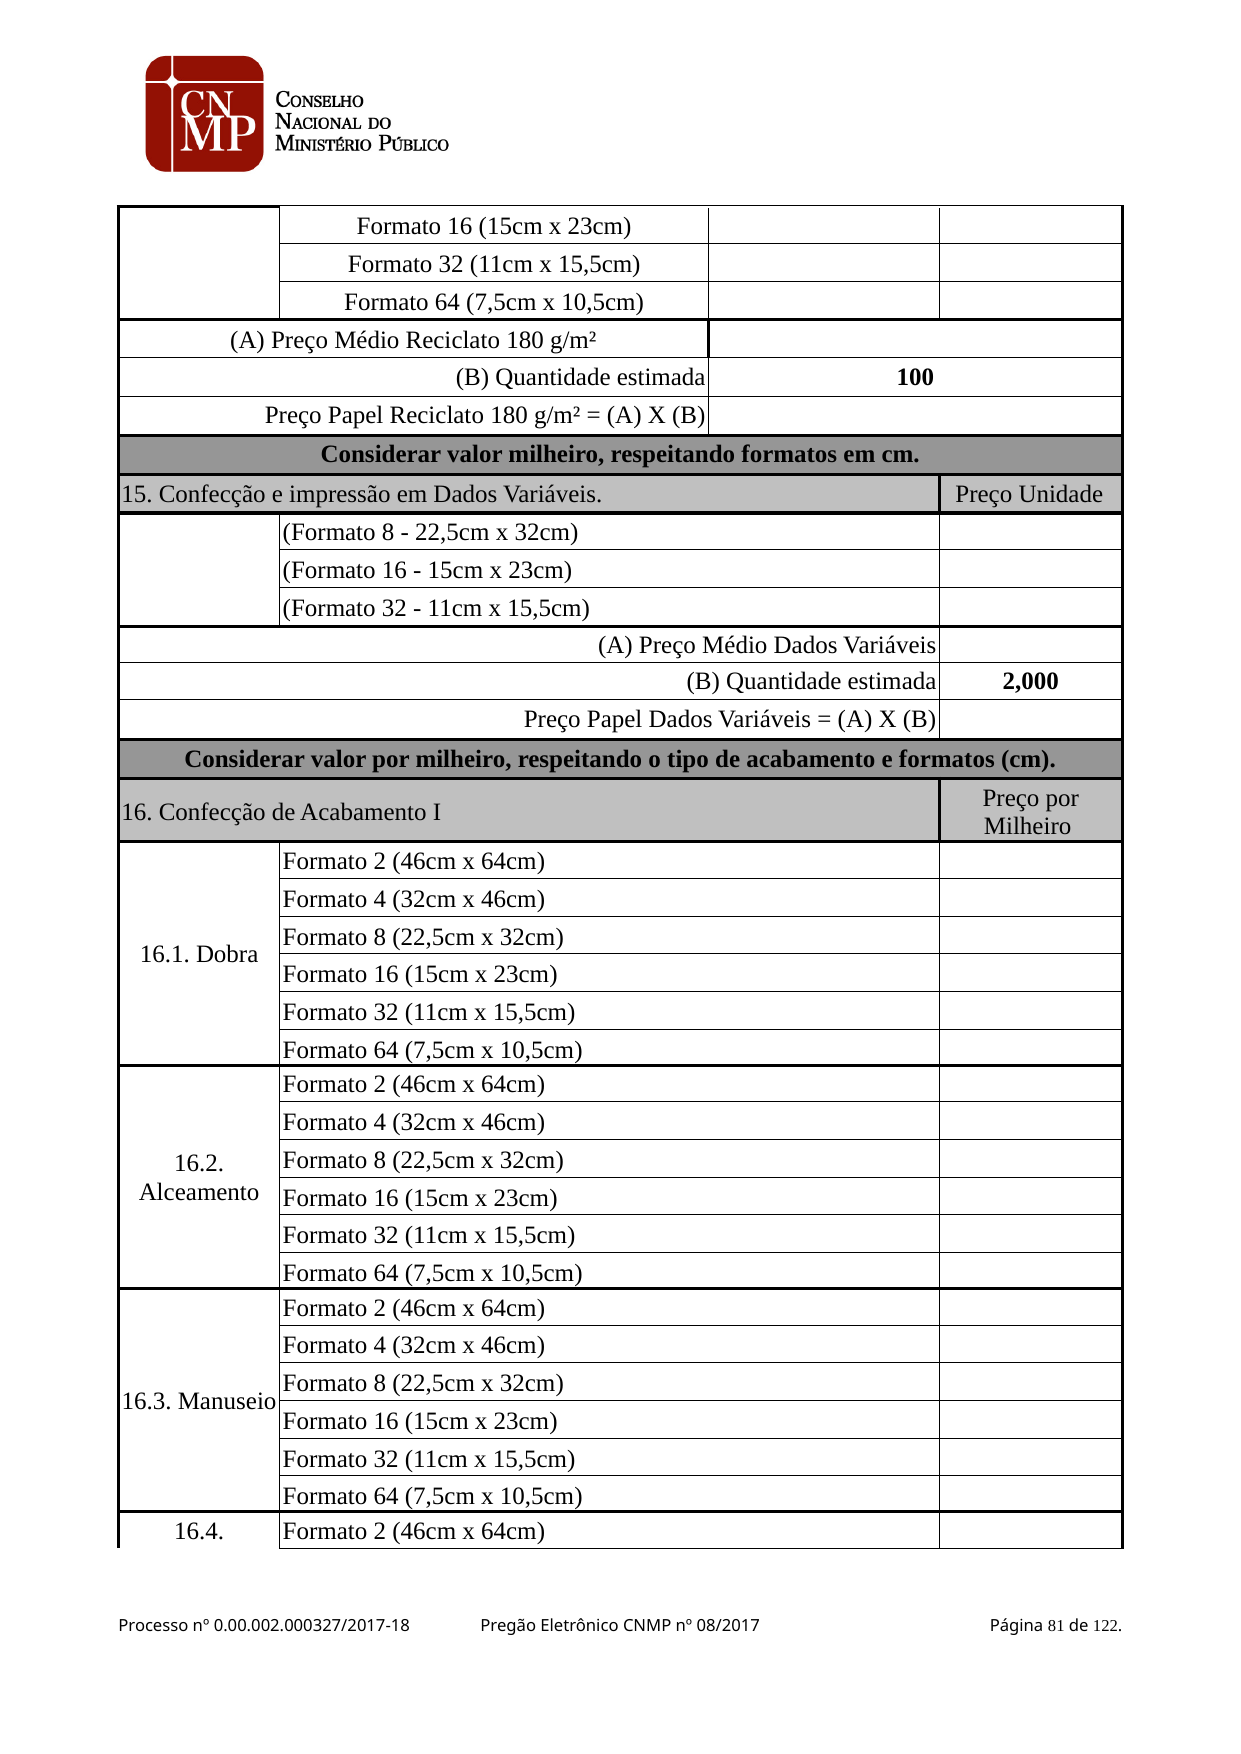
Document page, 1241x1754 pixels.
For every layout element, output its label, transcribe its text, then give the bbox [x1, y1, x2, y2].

table_cell [709, 282, 939, 318]
table_cell (B) Quantidade estimada [120, 663, 939, 699]
table_cell [940, 917, 1121, 953]
table_cell Formato 16 (15cm x 23cm) [280, 1178, 939, 1214]
table_cell [940, 588, 1121, 624]
table_cell (Formato 8 - 22,5cm x 32cm) [280, 515, 939, 549]
table_cell Formato 8 (22,5cm x 32cm) [280, 917, 939, 953]
table_cell 2.000 [940, 663, 1121, 699]
table_cell Formato 4 (32cm x 46cm) [280, 1102, 939, 1139]
table_cell [940, 1030, 1121, 1063]
table_cell Preço Papel Dados Variáveis = (A) X (B) [120, 700, 939, 738]
table_cell [940, 1439, 1121, 1475]
table_cell [940, 550, 1121, 587]
table_cell Formato 2 (46cm x 64cm) [280, 843, 939, 878]
table_cell Formato 2 (46cm x 64cm) [280, 1290, 939, 1324]
table_cell Formato 16 (15cm x 23cm) [280, 206, 708, 243]
table_cell [940, 1102, 1121, 1139]
table_cell [940, 1476, 1121, 1510]
table_cell 16.4. [120, 1513, 279, 1548]
table_cell 16. Confecção de Acabamento I [120, 780, 938, 840]
table_cell [939, 206, 1121, 243]
table_cell Formato 8 (22,5cm x 32cm) [280, 1363, 939, 1400]
table_cell 100 [709, 358, 1121, 396]
table_cell Formato 4 (32cm x 46cm) [280, 1326, 939, 1362]
table_cell [940, 1253, 1121, 1287]
table_cell [940, 628, 1121, 662]
table_cell [710, 321, 1121, 357]
table_cell (Formato 32 - 11cm x 15,5cm) [280, 588, 939, 624]
table_cell Formato 8 (22,5cm x 32cm) [280, 1140, 939, 1177]
table_cell Formato 64 (7,5cm x 10,5cm) [280, 1030, 939, 1063]
table_cell Preço por Milheiro [941, 780, 1121, 840]
table_cell 16.2. Alceamento [120, 1067, 279, 1287]
table_cell [709, 397, 1121, 434]
table_cell Formato 16 (15cm x 23cm) [280, 954, 939, 991]
table_cell (B) Quantidade estimada [120, 358, 708, 396]
picture [125, 37, 462, 190]
table_cell Formato 64 (7,5cm x 10,5cm) [280, 1253, 939, 1287]
table_cell 16.1. Dobra [120, 843, 279, 1063]
table_cell Formato 4 (32cm x 46cm) [280, 879, 939, 916]
table_cell Formato 2 (46cm x 64cm) [280, 1513, 939, 1548]
table_cell Formato 2 (46cm x 64cm) [280, 1067, 939, 1101]
table_cell [940, 244, 1121, 281]
table_cell [940, 879, 1121, 916]
table_cell Formato 32 (11cm x 15,5cm) [280, 992, 939, 1029]
table_cell (A) Preço Médio Reciclato 180 g/m² [120, 321, 707, 357]
table_cell Formato 64 (7,5cm x 10,5cm) [280, 282, 708, 318]
table_cell [940, 1067, 1121, 1101]
table_cell [708, 206, 939, 243]
table_cell [940, 1215, 1121, 1252]
table_cell Formato 32 (11cm x 15,5cm) [280, 1439, 939, 1475]
table_cell [940, 515, 1121, 549]
table_cell [940, 843, 1121, 878]
table_cell 15. Confecção e impressão em Dados Variáveis. [120, 476, 938, 511]
table_cell [940, 1326, 1121, 1362]
table_cell [940, 992, 1121, 1029]
table_cell 16.3. Manuseio [120, 1290, 279, 1510]
table_cell [940, 1363, 1121, 1400]
table_cell [940, 1140, 1121, 1177]
table_cell [709, 244, 939, 281]
table_cell Formato 32 (11cm x 15,5cm) [280, 244, 708, 281]
table_cell [120, 515, 279, 624]
table_cell [940, 1290, 1121, 1324]
table_cell [940, 954, 1121, 991]
table_cell [940, 1513, 1121, 1548]
table_cell (A) Preço Médio Dados Variáveis [120, 628, 939, 662]
table_cell Formato 64 (7,5cm x 10,5cm) [280, 1476, 939, 1510]
table_cell Considerar valor milheiro, respeitando formatos em cm. [120, 437, 1121, 473]
table_cell [940, 700, 1121, 738]
table_cell Preço Papel Reciclato 180 g/m² = (A) X (B) [120, 397, 708, 434]
table_cell [940, 282, 1121, 318]
table_cell [940, 1178, 1121, 1214]
table_cell Considerar valor por milheiro, respeitando o tipo de acabamento e formatos (cm). [120, 741, 1121, 777]
table_cell [940, 1401, 1121, 1438]
table_cell Formato 16 (15cm x 23cm) [280, 1401, 939, 1438]
table_cell Preço Unidade [941, 476, 1121, 511]
table_cell [120, 208, 279, 318]
table_cell (Formato 16 - 15cm x 23cm) [280, 550, 939, 587]
table_cell Formato 32 (11cm x 15,5cm) [280, 1215, 939, 1252]
